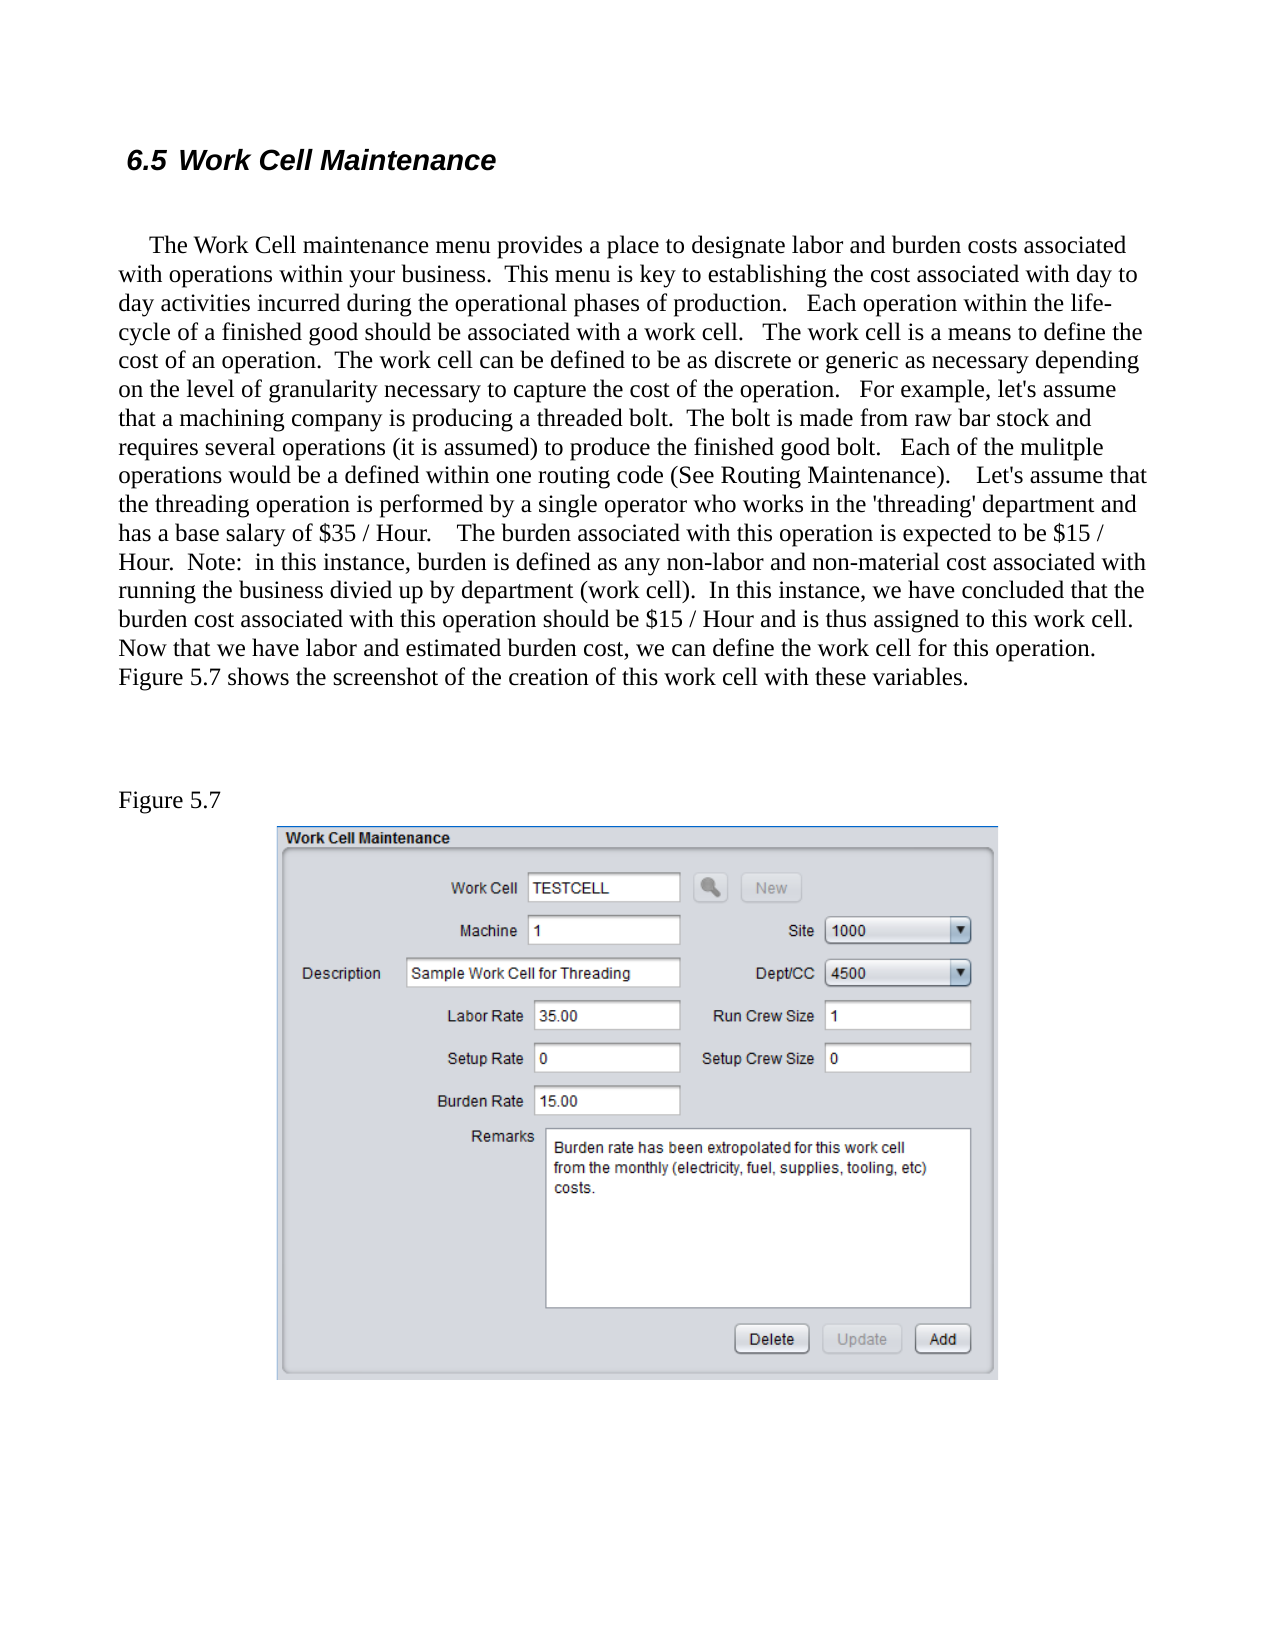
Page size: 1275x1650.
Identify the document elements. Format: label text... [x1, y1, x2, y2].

subtitle Work Cell Maintenance [118, 143, 1157, 177]
picture [276, 826, 999, 1380]
text Figure 5.7 [118, 785, 1157, 814]
text The Work Cell maintenance menu provides a place to designate labor and burden costs associated with operations within your business. This menu is key to establishing the cost associated with day to day activities incurred during the operational phases of production. Each operation within the life-cycle of a finished good should be associated with a work cell. The work cell is a means to define the cost of an operation. The work cell can be defined to be as discrete or generic as necessary depending on the level of granularity necessary to capture the cost of the operation. For example, let's assume that a machining company is producing a threaded bolt. The bolt is made from raw bar stock and requires several operations (it is assumed) to produce the finished good bolt. Each of the mulitple operations would be a defined within one routing code (See Routing Maintenance). Let's assume that the threading operation is performed by a single operator who works in the 'threading' department and has a base salary of $35 / Hour. The burden associated with this operation is expected to be $15 / Hour. Note: in this instance, burden is defined as any non-labor and non-material cost associated with running the business divied up by department (work cell). In this instance, we have concluded that the burden cost associated with this operation should be $15 / Hour and is thus assigned to this work cell. Now that we have labor and estimated burden cost, we can define the work cell for this operation. Figure 5.7 shows the screenshot of the creation of this work cell with these variables. [118, 230, 1157, 690]
